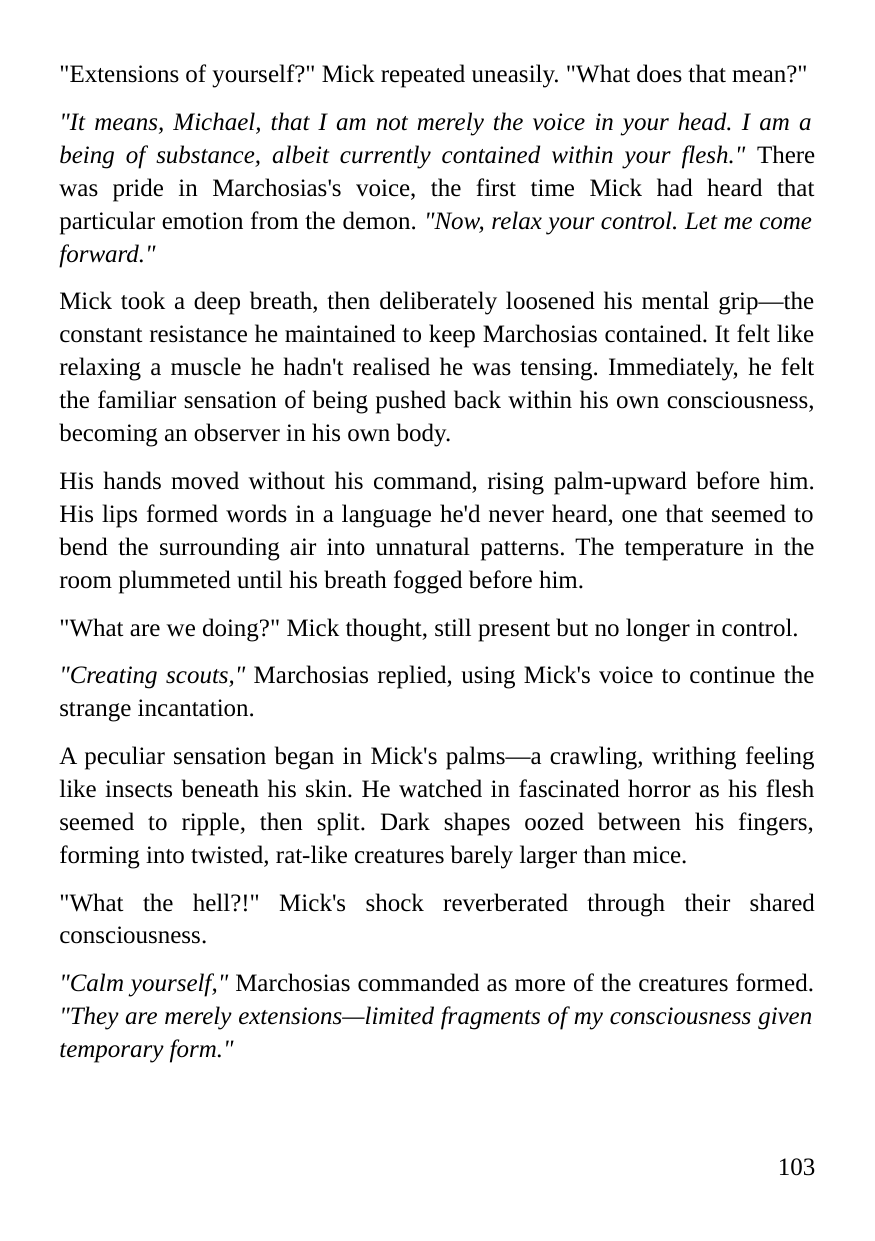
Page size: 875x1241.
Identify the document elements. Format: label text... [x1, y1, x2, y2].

text His hands moved without his command, rising palm-upward before him. His lips formed words in a language he'd never heard, one that seemed to bend the surrounding air into unnatural patterns. The temperature in the room plummeted until his breath fogged before him. [59, 466, 815, 594]
text "It means, Michael, that I am not merely the voice in your head. I am a being of substance, albeit currently contained within your flesh." There was pride in Marchosias's voice, the first time Mick had heard that particular emotion from the demon. "Now, relax your control. Let me come forward." [59, 107, 815, 267]
text "Extensions of yourself?" Mick repeated uneasily. "What does that mean?" [59, 59, 815, 88]
text "Creating scouts," Marchosias replied, using Mick's voice to continue the strange incantation. [59, 660, 815, 722]
text Mick took a deep breath, then deliberately loosened his mental grip—the constant resistance he maintained to keep Marchosias contained. It felt like relaxing a muscle he hadn't realised he was tensing. Immediately, he felt the familiar sensation of being pushed back within his own consciousness, becoming an observer in his own body. [59, 286, 815, 447]
text A peculiar sensation began in Mick's palms—a crawling, writhing feeling like insects beneath his skin. He watched in fascinated horror as his flesh seemed to ripple, then split. Dark shapes oozed between his fingers, forming into twisted, rat-like creatures barely larger than mice. [59, 741, 815, 869]
text "What the hell?!" Mick's shock reverberated through their shared consciousness. [59, 888, 815, 949]
text "Calm yourself," Marchosias commanded as more of the creatures formed. "They are merely extensions—limited fragments of my consciousness given temporary form." [59, 968, 815, 1063]
text "What are we doing?" Mick thought, still present but no longer in control. [59, 613, 815, 641]
